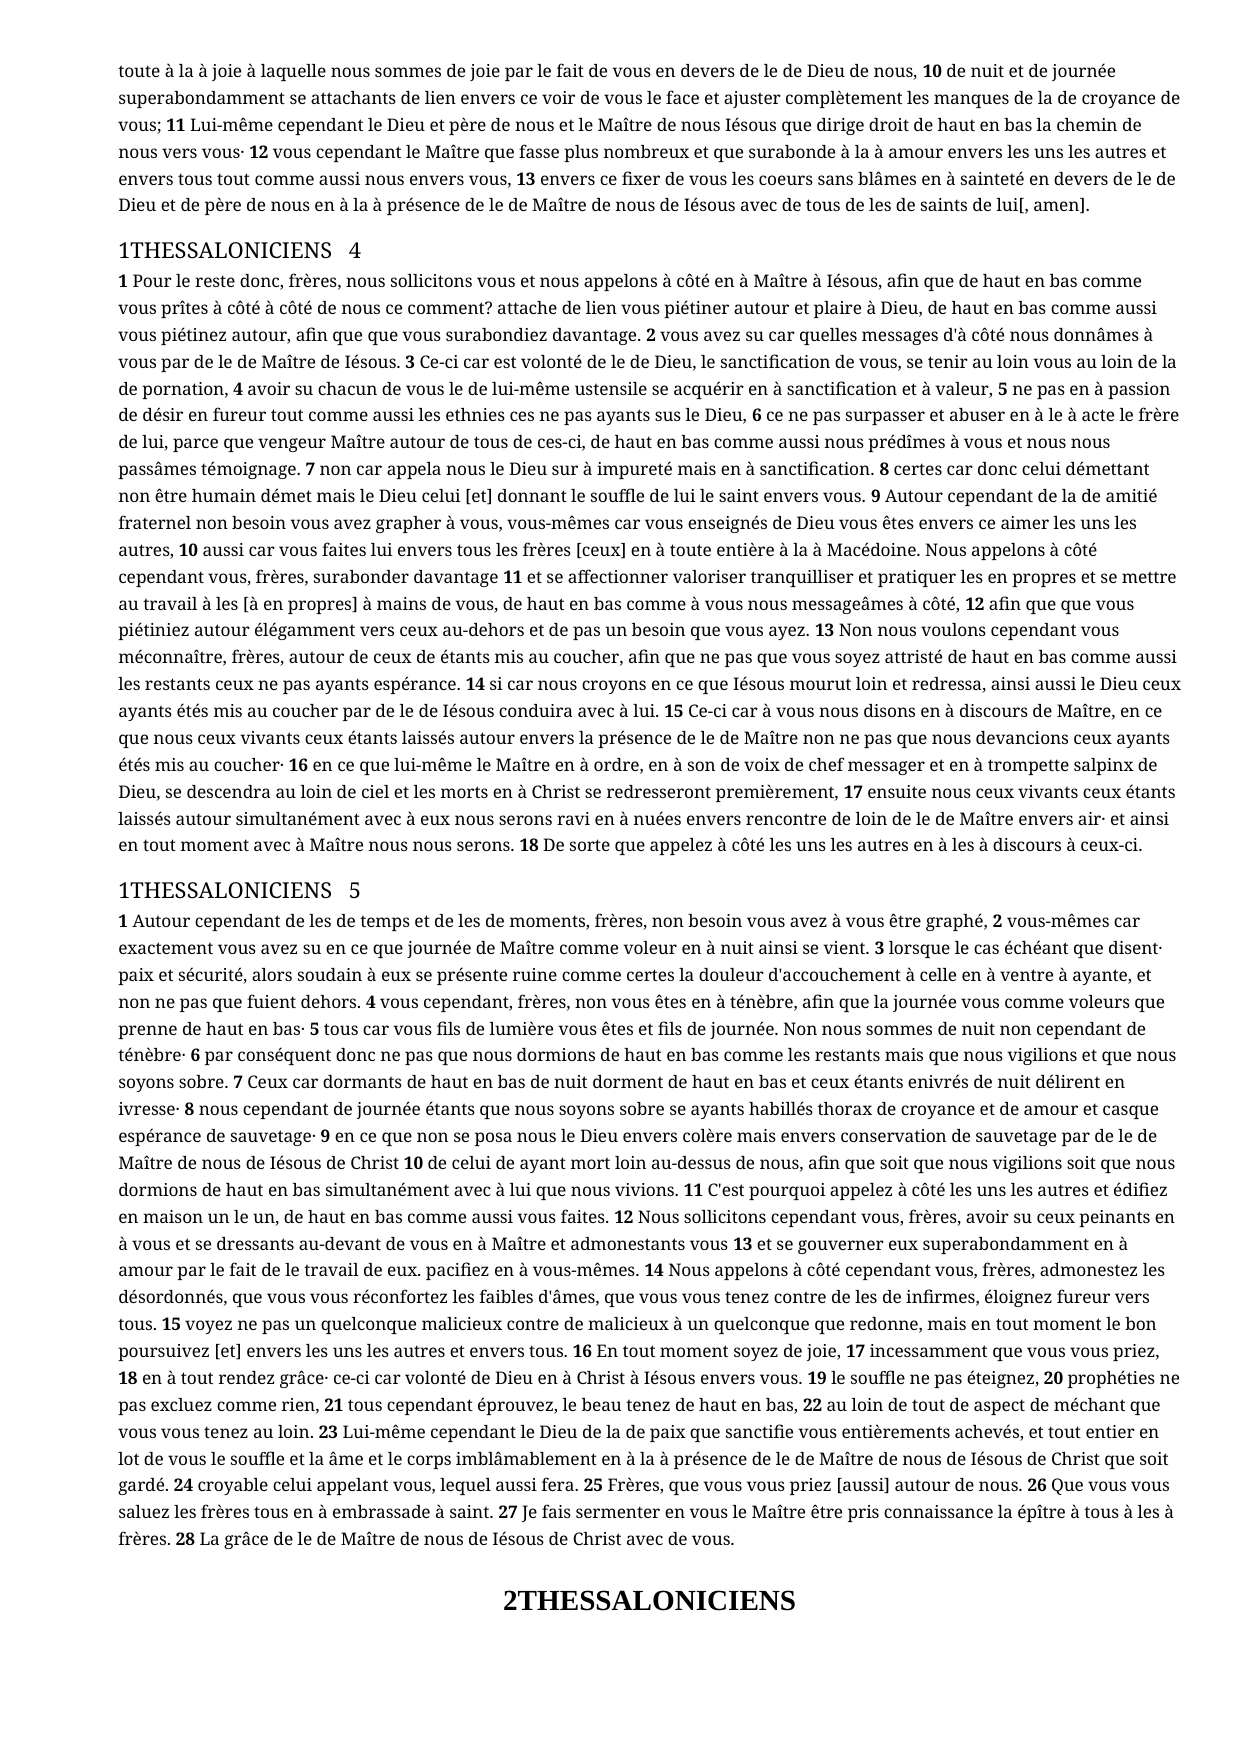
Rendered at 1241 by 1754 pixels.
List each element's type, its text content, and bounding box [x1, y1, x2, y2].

text 1THESSALONICIENS 5 [118, 875, 1181, 905]
text 1 Pour le reste donc, frères, nous sollicitons vous et nous appelons à côté en à Maître à Iésous, afin que de haut en bas comme vous prîtes à côté à côté de nous ce comment? attache de lien vous piétiner autour et plaire à Dieu, de haut en bas comme aussi vous piétinez autour, afin que que vous surabondiez davantage. 2 vous avez su car quelles messages d'à côté nous donnâmes à vous par de le de Maître de Iésous. 3 Ce-ci car est volonté de le de Dieu, le sanctification de vous, se tenir au loin vous au loin de la de pornation, 4 avoir su chacun de vous le de lui-même ustensile se acquérir en à sanctification et à valeur, 5 ne pas en à passion de désir en fureur tout comme aussi les ethnies ces ne pas ayants sus le Dieu, 6 ce ne pas surpasser et abuser en à le à acte le frère de lui, parce que vengeur Maître autour de tous de ces-ci, de haut en bas comme aussi nous prédîmes à vous et nous nous passâmes témoignage. 7 non car appela nous le Dieu sur à impureté mais en à sanctification. 8 certes car donc celui démettant non être humain démet mais le Dieu celui [et] donnant le souffle de lui le saint envers vous. 9 Autour cependant de la de amitié fraternel non besoin vous avez grapher à vous, vous-mêmes car vous enseignés de Dieu vous êtes envers ce aimer les uns les autres, 10 aussi car vous faites lui envers tous les frères [ceux] en à toute entière à la à Macédoine. Nous appelons à côté cependant vous, frères, surabonder davantage 11 et se affectionner valoriser tranquilliser et pratiquer les en propres et se mettre au travail à les [à en propres] à mains de vous, de haut en bas comme à vous nous messageâmes à côté, 12 afin que que vous piétiniez autour élégamment vers ceux au-dehors et de pas un besoin que vous ayez. 13 Non nous voulons cependant vous méconnaître, frères, autour de ceux de étants mis au coucher, afin que ne pas que vous soyez attristé de haut en bas comme aussi les restants ceux ne pas ayants espérance. 14 si car nous croyons en ce que Iésous mourut loin et redressa, ainsi aussi le Dieu ceux ayants étés mis au coucher par de le de Iésous conduira avec à lui. 15 Ce-ci car à vous nous disons en à discours de Maître, en ce que nous ceux vivants ceux étants laissés autour envers la présence de le de Maître non ne pas que nous devancions ceux ayants étés mis au coucher· 16 en ce que lui-même le Maître en à ordre, en à son de voix de chef messager et en à trompette salpinx de Dieu, se descendra au loin de ciel et les morts en à Christ se redresseront premièrement, 17 ensuite nous ceux vivants ceux étants laissés autour simultanément avec à eux nous serons ravi en à nuées envers rencontre de loin de le de Maître envers air· et ainsi en tout moment avec à Maître nous nous serons. 18 De sorte que appelez à côté les uns les autres en à les à discours à ceux-ci. [118, 269, 1181, 857]
subtitle 2THESSALONICIENS [118, 1583, 1181, 1617]
text 1THESSALONICIENS 4 [118, 235, 1181, 265]
text toute à la à joie à laquelle nous sommes de joie par le fait de vous en devers de le de Dieu de nous, 10 de nuit et de journée superabondamment se attachants de lien envers ce voir de vous le face et ajuster complètement les manques de la de croyance de vous; 11 Lui-même cependant le Dieu et père de nous et le Maître de nous Iésous que dirige droit de haut en bas la chemin de nous vers vous· 12 vous cependant le Maître que fasse plus nombreux et que surabonde à la à amour envers les uns les autres et envers tous tout comme aussi nous envers vous, 13 envers ce fixer de vous les coeurs sans blâmes en à sainteté en devers de le de Dieu et de père de nous en à la à présence de le de Maître de nous de Iésous avec de tous de les de saints de lui[, amen]. [118, 59, 1181, 217]
text 1 Autour cependant de les de temps et de les de moments, frères, non besoin vous avez à vous être graphé, 2 vous-mêmes car exactement vous avez su en ce que journée de Maître comme voleur en à nuit ainsi se vient. 3 lorsque le cas échéant que disent· paix et sécurité, alors soudain à eux se présente ruine comme certes la douleur d'accouchement à celle en à ventre à ayante, et non ne pas que fuient dehors. 4 vous cependant, frères, non vous êtes en à ténèbre, afin que la journée vous comme voleurs que prenne de haut en bas· 5 tous car vous fils de lumière vous êtes et fils de journée. Non nous sommes de nuit non cependant de ténèbre· 6 par conséquent donc ne pas que nous dormions de haut en bas comme les restants mais que nous vigilions et que nous soyons sobre. 7 Ceux car dormants de haut en bas de nuit dorment de haut en bas et ceux étants enivrés de nuit délirent en ivresse· 8 nous cependant de journée étants que nous soyons sobre se ayants habillés thorax de croyance et de amour et casque espérance de sauvetage· 9 en ce que non se posa nous le Dieu envers colère mais envers conservation de sauvetage par de le de Maître de nous de Iésous de Christ 10 de celui de ayant mort loin au-dessus de nous, afin que soit que nous vigilions soit que nous dormions de haut en bas simultanément avec à lui que nous vivions. 11 C'est pourquoi appelez à côté les uns les autres et édifiez en maison un le un, de haut en bas comme aussi vous faites. 12 Nous sollicitons cependant vous, frères, avoir su ceux peinants en à vous et se dressants au-devant de vous en à Maître et admonestants vous 13 et se gouverner eux superabondamment en à amour par le fait de le travail de eux. pacifiez en à vous-mêmes. 14 Nous appelons à côté cependant vous, frères, admonestez les désordonnés, que vous vous réconfortez les faibles d'âmes, que vous vous tenez contre de les de infirmes, éloignez fureur vers tous. 15 voyez ne pas un quelconque malicieux contre de malicieux à un quelconque que redonne, mais en tout moment le bon poursuivez [et] envers les uns les autres et envers tous. 16 En tout moment soyez de joie, 17 incessamment que vous vous priez, 18 en à tout rendez grâce· ce-ci car volonté de Dieu en à Christ à Iésous envers vous. 19 le souffle ne pas éteignez, 20 prophéties ne pas excluez comme rien, 21 tous cependant éprouvez, le beau tenez de haut en bas, 22 au loin de tout de aspect de méchant que vous vous tenez au loin. 23 Lui-même cependant le Dieu de la de paix que sanctifie vous entièrements achevés, et tout entier en lot de vous le souffle et la âme et le corps imblâmablement en à la à présence de le de Maître de nous de Iésous de Christ que soit gardé. 24 croyable celui appelant vous, lequel aussi fera. 25 Frères, que vous vous priez [aussi] autour de nous. 26 Que vous vous saluez les frères tous en à embrassade à saint. 27 Je fais sermenter en vous le Maître être pris connaissance la épître à tous à les à frères. 28 La grâce de le de Maître de nous de Iésous de Christ avec de vous. [118, 909, 1181, 1551]
